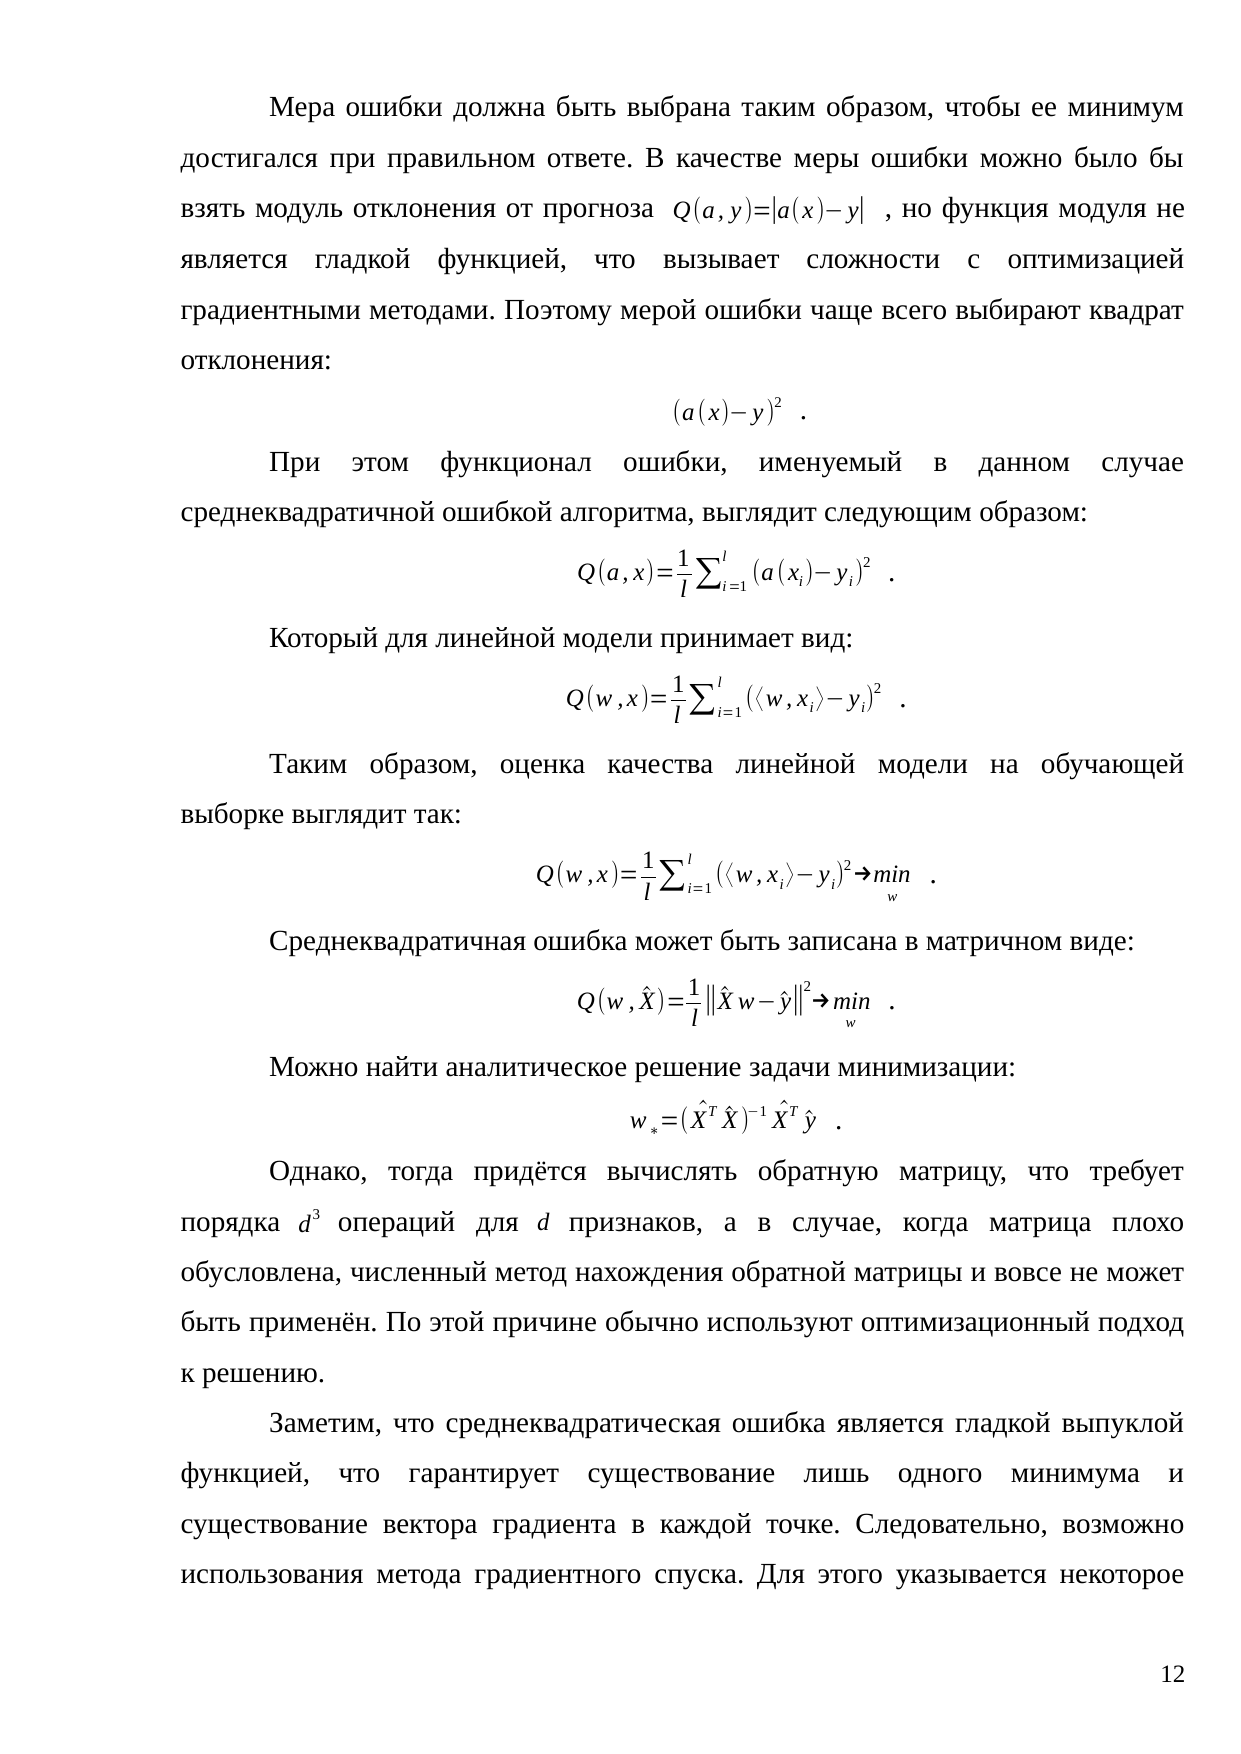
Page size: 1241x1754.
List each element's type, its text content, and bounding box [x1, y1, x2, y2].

text . [180, 973, 1185, 1032]
text Таким образом, оценка качества линейной модели на обучающей выборке выглядит так: [180, 746, 1185, 830]
text Заметим, что среднеквадратическая ошибка является гладкой выпуклой функцией, что гарантирует существование лишь одного минимума и существование вектора градиента в каждой точке. Следовательно, возможно использования метода градиентного спуска. Для этого указывается некоторое [180, 1405, 1185, 1589]
text Мера ошибки должна быть выбрана таким образом, чтобы ее минимум достигался при правильном ответе. В качестве меры ошибки можно было бы взять модуль отклонения от прогноза, но функция модуля не является гладкой функцией, что вызывает сложности с оптимизацией градиентными методами. Поэтому мерой ошибки чаще всего выбирают квадрат отклонения: [180, 89, 1185, 376]
text Который для линейной модели принимает вид: [180, 620, 1185, 654]
text . [180, 1099, 1185, 1137]
text . [180, 392, 1185, 427]
text . [180, 847, 1185, 906]
text Среднеквадратичная ошибка может быть записана в матричном виде: [180, 923, 1185, 956]
text . [180, 544, 1185, 603]
text . [180, 670, 1185, 729]
text Однако, тогда придётся вычислять обратную матрицу, что требует порядкаопераций дляпризнаков, а в случае, когда матрица плохо обусловлена, численный метод нахождения обратной матрицы и вовсе не может быть применён. По этой причине обычно используют оптимизационный подход к решению. [180, 1153, 1185, 1388]
text Можно найти аналитическое решение задачи минимизации: [180, 1049, 1185, 1082]
text При этом функционал ошибки, именуемый в данном случае среднеквадратичной ошибкой алгоритма, выглядит следующим образом: [180, 444, 1185, 527]
